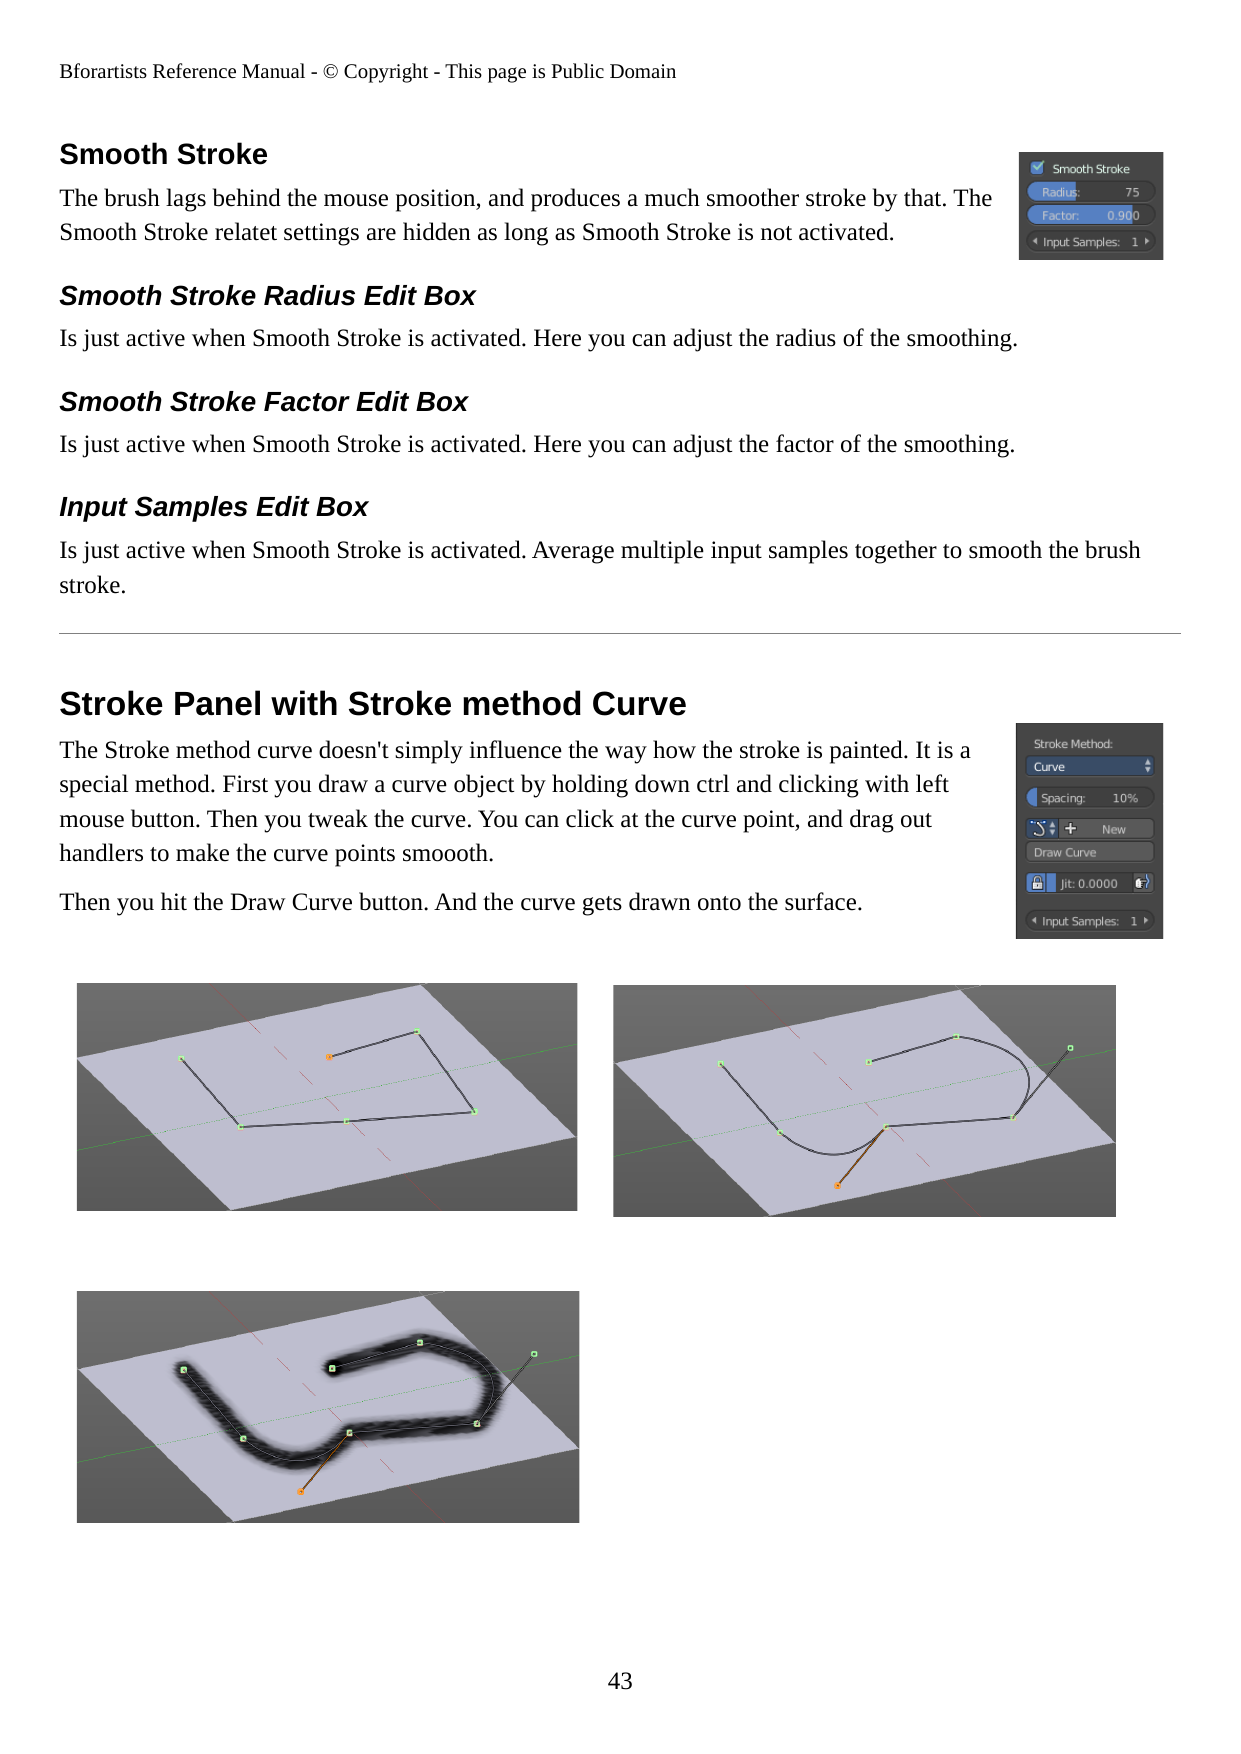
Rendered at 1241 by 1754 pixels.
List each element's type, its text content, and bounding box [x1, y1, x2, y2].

text Is just active when Smooth Stroke is activated. Here you can adjust the factor of the smoothing. [59, 429, 1181, 458]
subtitle Smooth Stroke Factor Edit Box [59, 385, 1181, 417]
picture [613, 985, 1116, 1217]
text The brush lags behind the mouse position, and produces a much smoother stroke by that. The Smooth Stroke relatet settings are hidden as long as Smooth Stroke is not activated. [59, 183, 1018, 246]
picture [76, 1291, 580, 1523]
picture [1015, 723, 1164, 939]
subtitle Input Samples Edit Box [59, 491, 1181, 523]
subtitle Stroke Panel with Stroke method Curve [59, 684, 1181, 722]
text Then you hit the Draw Curve button. And the curve gets drawn onto the surface. [59, 887, 1015, 916]
picture [76, 983, 578, 1211]
text The Stroke method curve doesn't simply influence the way how the stroke is painted. It is a special method. First you draw a curve object by holding down ctrl and clicking with left mouse button. Then you tweak the curve. You can click at the curve point, and drag out handlers to make the curve points smoooth. [59, 735, 1015, 867]
subtitle Smooth Stroke [59, 137, 1181, 170]
text Is just active when Smooth Stroke is activated. Average multiple input samples together to smooth the brush stroke. [59, 535, 1181, 598]
picture [1018, 152, 1164, 260]
subtitle Smooth Stroke Radius Edit Box [59, 279, 1181, 311]
text Is just active when Smooth Stroke is activated. Here you can adjust the radius of the smoothing. [59, 323, 1181, 352]
